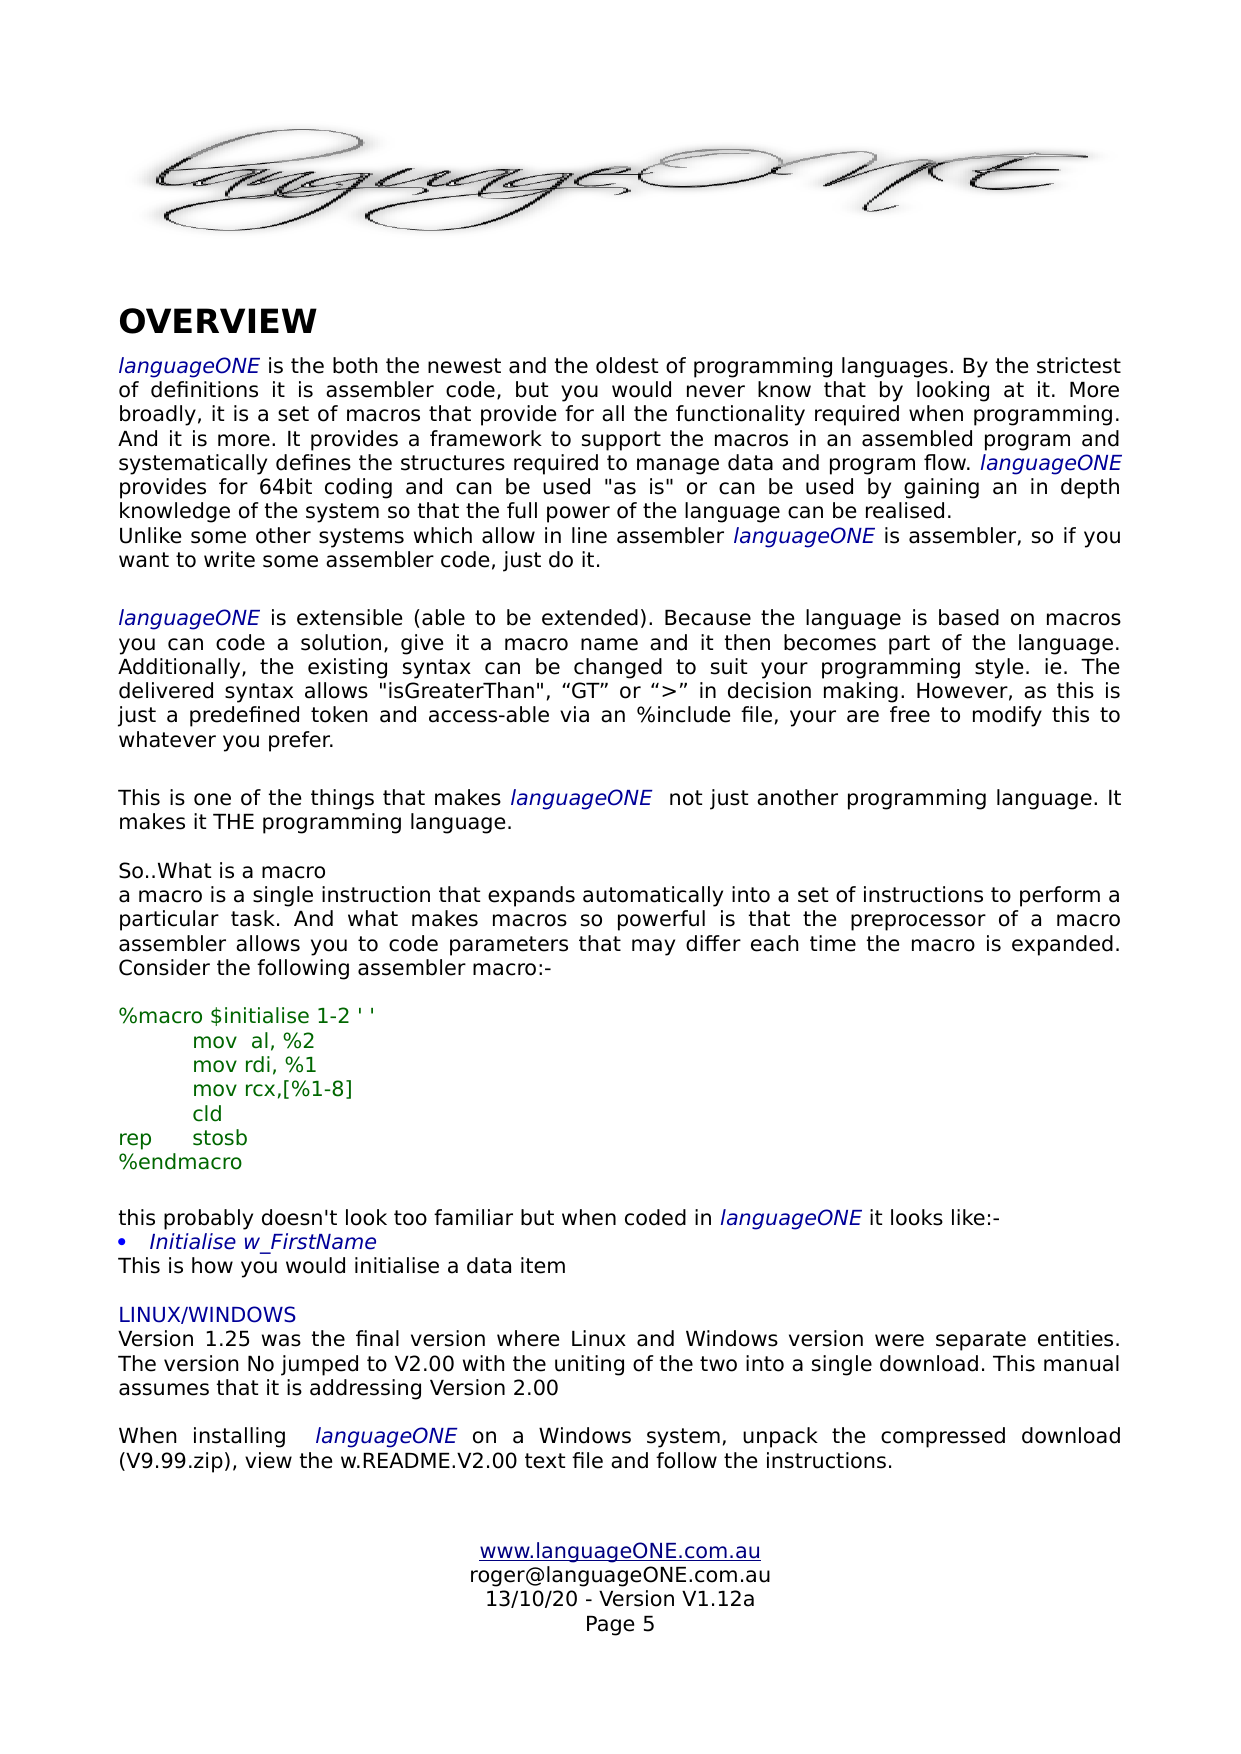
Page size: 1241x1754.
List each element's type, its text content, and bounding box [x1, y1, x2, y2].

text This is how you would initialise a data item [118, 1254, 1122, 1279]
text mov al, %2 [118, 1029, 1122, 1053]
text Unlike some other systems which allow in line assembler languageONE is assembler, so if you want to write some assembler code, just do it. [118, 524, 1122, 572]
text %endmacro [118, 1150, 1122, 1174]
text When installing languageONE on a Windows system, unpack the compressed download (V9.99.zip), view the w.README.V2.00 text file and follow the instructions. [118, 1424, 1122, 1473]
text Version 1.25 was the final version where Linux and Windows version were separate entities. The version No jumped to V2.00 with the uniting of the two into a single download. This manual assumes that it is addressing Version 2.00 [118, 1327, 1122, 1400]
text So..What is a macro [118, 859, 1122, 883]
text This is one of the things that makes languageONE not just another programming language. It makes it THE programming language. [118, 786, 1122, 834]
text a macro is a single instruction that expands automatically into a set of instructions to perform a particular task. And what makes macros so powerful is that the preprocessor of a macro assembler allows you to code parameters that may differ each time the macro is expanded. Consider the following assembler macro:- [118, 883, 1122, 980]
text this probably doesn't look too familiar but when coded in languageONE it looks like:- [118, 1206, 1122, 1230]
picture [125, 120, 1118, 239]
text cld [118, 1102, 1122, 1126]
subtitle OVERVIEW [118, 302, 1122, 341]
text %macro $initialise 1-2 ' ' [118, 1004, 1122, 1029]
text mov rdi, %1 [118, 1053, 1122, 1077]
text languageONE is the both the newest and the oldest of programming languages. By the strictest of definitions it is assembler code, but you would never know that by looking at it. More broadly, it is a set of macros that provide for all the functionality required when programming. And it is more. It provides a framework to support the macros in an assembled program and systematically defines the structures required to manage data and program flow. languageONE provides for 64bit coding and can be used "as is" or can be used by gaining an in depth knowledge of the system so that the full power of the language can be realised. [118, 354, 1122, 524]
text LINUX/WINDOWS [118, 1303, 1122, 1327]
text rep stosb [118, 1126, 1122, 1150]
text mov rcx,[%1-8] [118, 1077, 1122, 1102]
list Initialise w_FirstName [118, 1230, 1122, 1254]
text languageONE is extensible (able to be extended). Because the language is based on macros you can code a solution, give it a macro name and it then becomes part of the language. Additionally, the existing syntax can be changed to suit your programming style. ie. The delivered syntax allows "isGreaterThan", “GT” or “>” in decision making. However, as this is just a predefined token and access-able via an %include file, your are free to modify this to whatever you prefer. [118, 606, 1122, 752]
